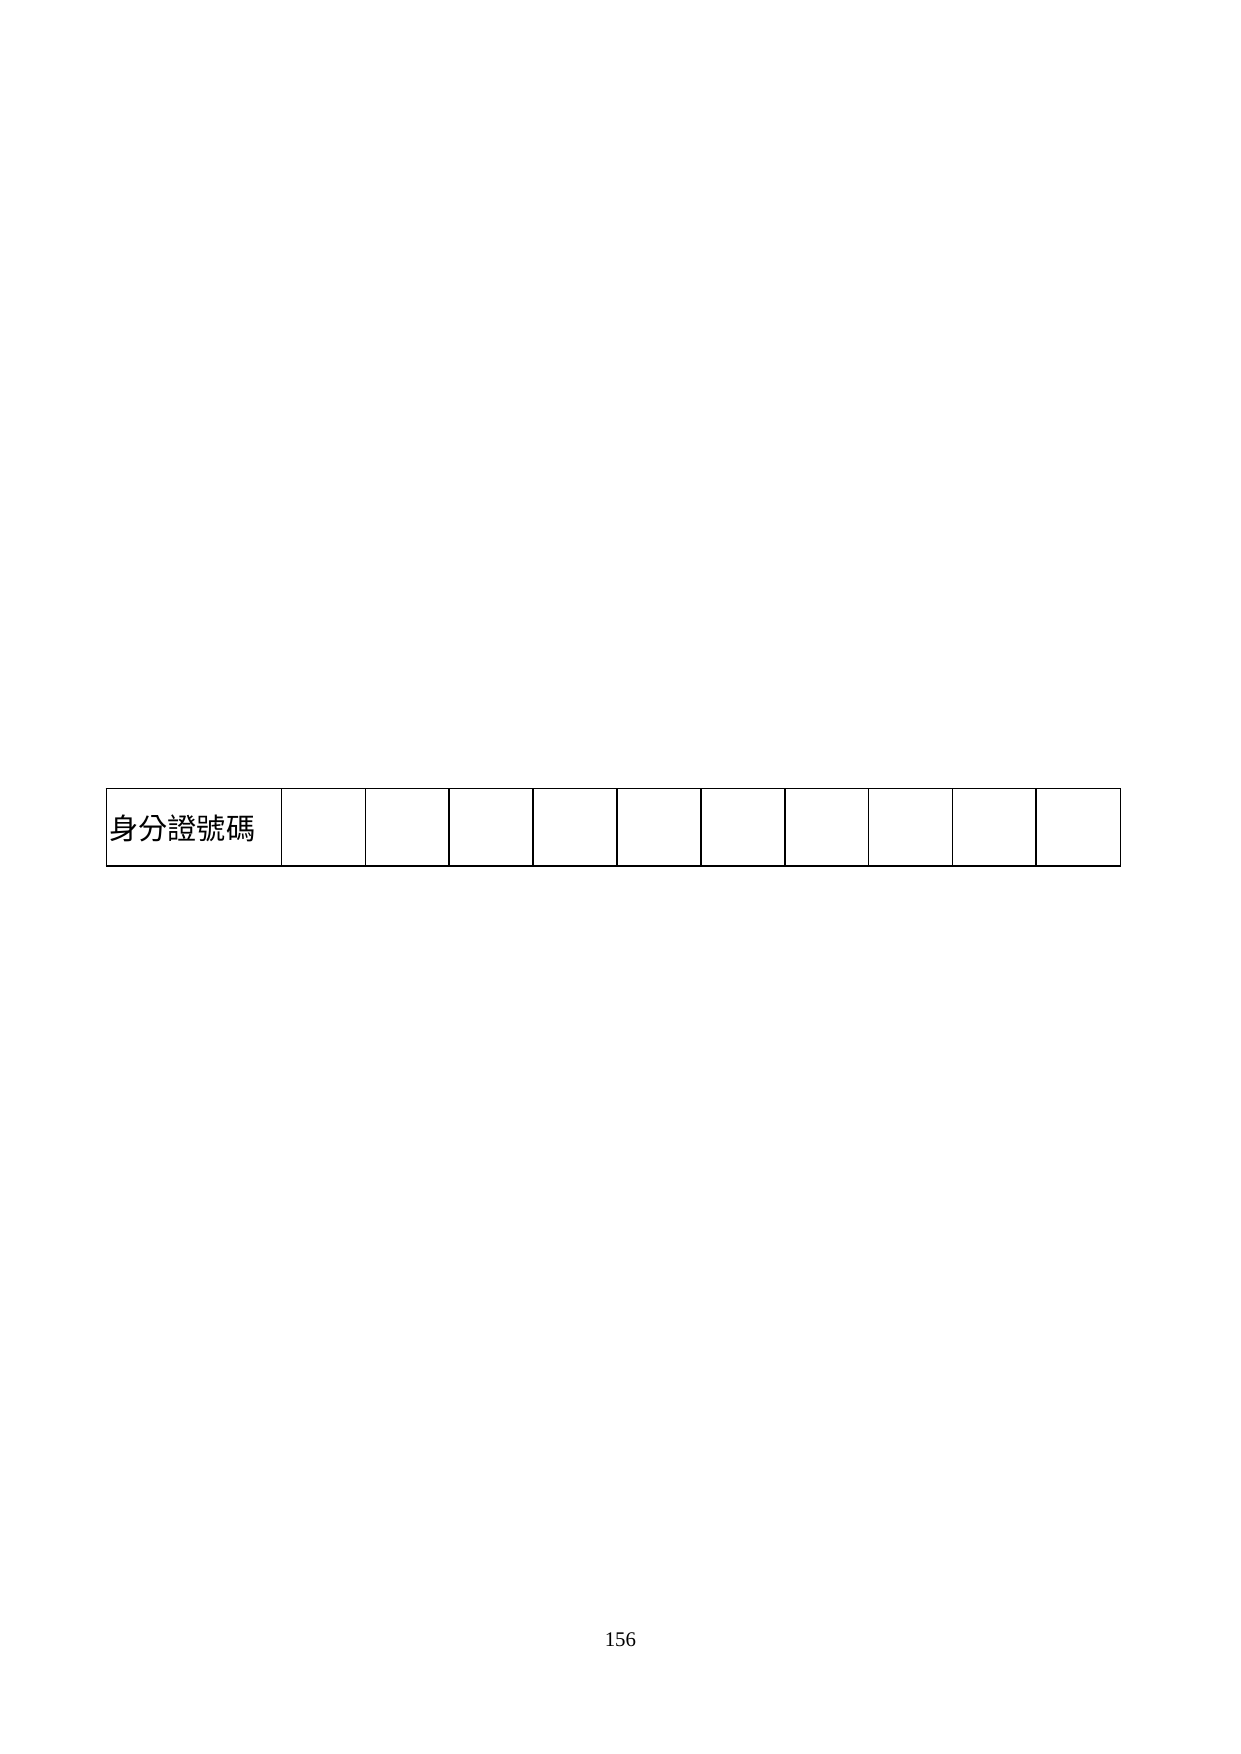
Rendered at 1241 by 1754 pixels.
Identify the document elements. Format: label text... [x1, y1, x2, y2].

table_cell [869, 789, 952, 865]
table_cell [618, 789, 700, 865]
table_cell [1037, 789, 1120, 865]
table_cell [953, 789, 1035, 865]
table_cell [282, 789, 365, 865]
table_cell [534, 789, 616, 865]
table_cell 身分證號碼 [107, 789, 281, 865]
table_cell [366, 789, 448, 865]
table_cell [786, 789, 868, 865]
table_cell [702, 789, 784, 865]
table_cell [450, 789, 532, 865]
